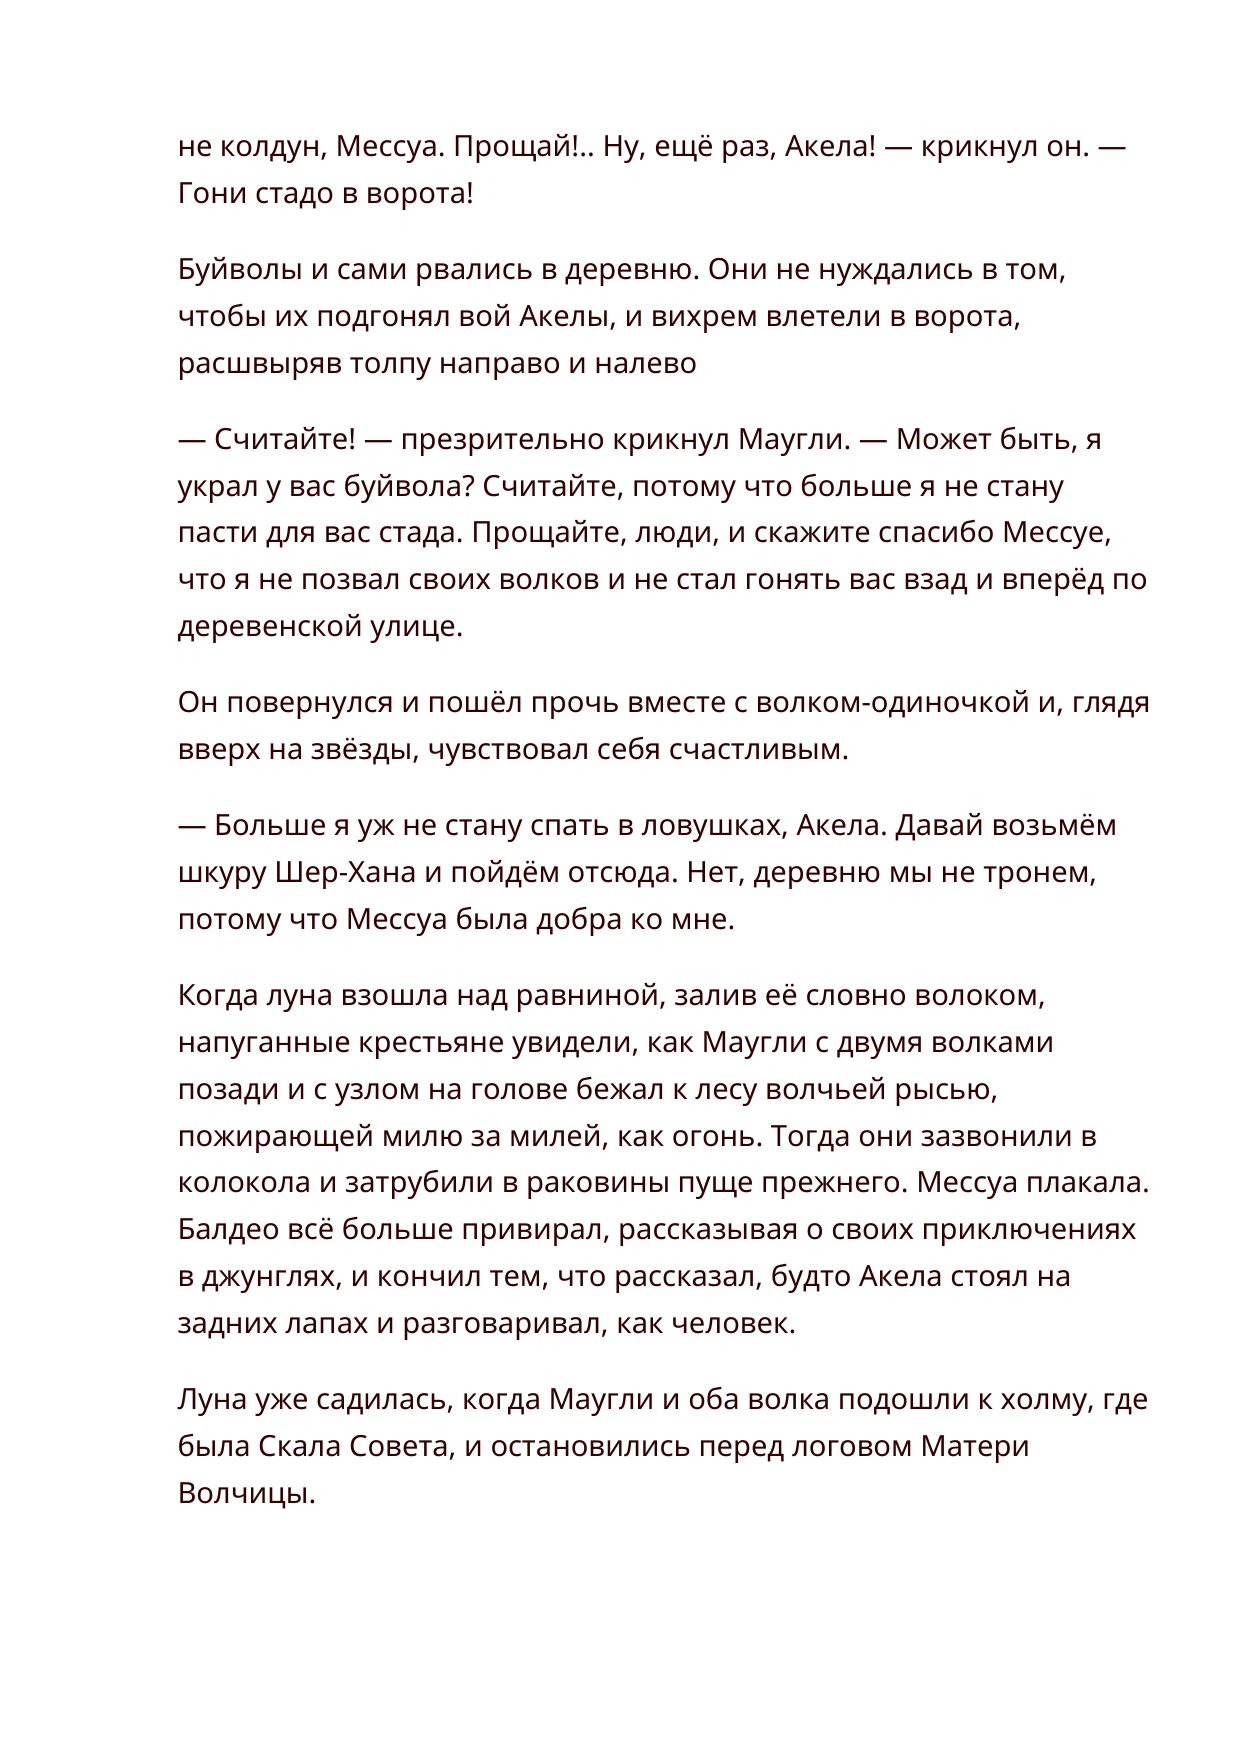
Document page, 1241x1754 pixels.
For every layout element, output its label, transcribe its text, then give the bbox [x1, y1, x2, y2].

text — Больше я уж не стану спать в ловушках, Акела. Давай возьмём шкуру Шер-Хана и пойдём отсюда. Нет, деревню мы не тронем, потому что Мессуа была добра ко мне. [177, 797, 1152, 938]
text Буйволы и сами рвались в деревню. Они не нуждались в том, чтобы их подгонял вой Акелы, и вихрем влетели в ворота, расшвыряв толпу направо и налево [177, 241, 1152, 382]
text Он повернулся и пошёл прочь вместе с волком-одиночкой и, глядя вверх на звёзды, чувствовал себя счастливым. [177, 674, 1152, 768]
text Когда луна взошла над равниной, залив её словно волоком, напуганные крестьяне увидели, как Маугли с двумя волками позади и с узлом на голове бежал к лесу волчьей рысью, пожирающей милю за милей, как огонь. Тогда они зазвонили в колокола и затрубили в раковины пуще прежнего. Мессуа плакала. Балдео всё больше привирал, рассказывая о своих приключениях в джунглях, и кончил тем, что рассказал, будто Акела стоял на задних лапах и разговаривал, как человек. [177, 967, 1152, 1342]
text Луна уже садилась, когда Маугли и оба волка подошли к холму, где была Скала Совета, и остановились перед логовом Матери Волчицы. [177, 1371, 1152, 1512]
text — Считайте! — презрительно крикнул Маугли. — Может быть, я украл у вас буйвола? Считайте, потому что больше я не стану пасти для вас стада. Прощайте, люди, и скажите спасибо Мессуе, что я не позвал своих волков и не стал гонять вас взад и вперёд по деревенской улице. [177, 411, 1152, 645]
text не колдун, Мессуа. Прощай!.. Ну, ещё раз, Акела! — крикнул он. — Гони стадо в ворота! [177, 118, 1152, 212]
